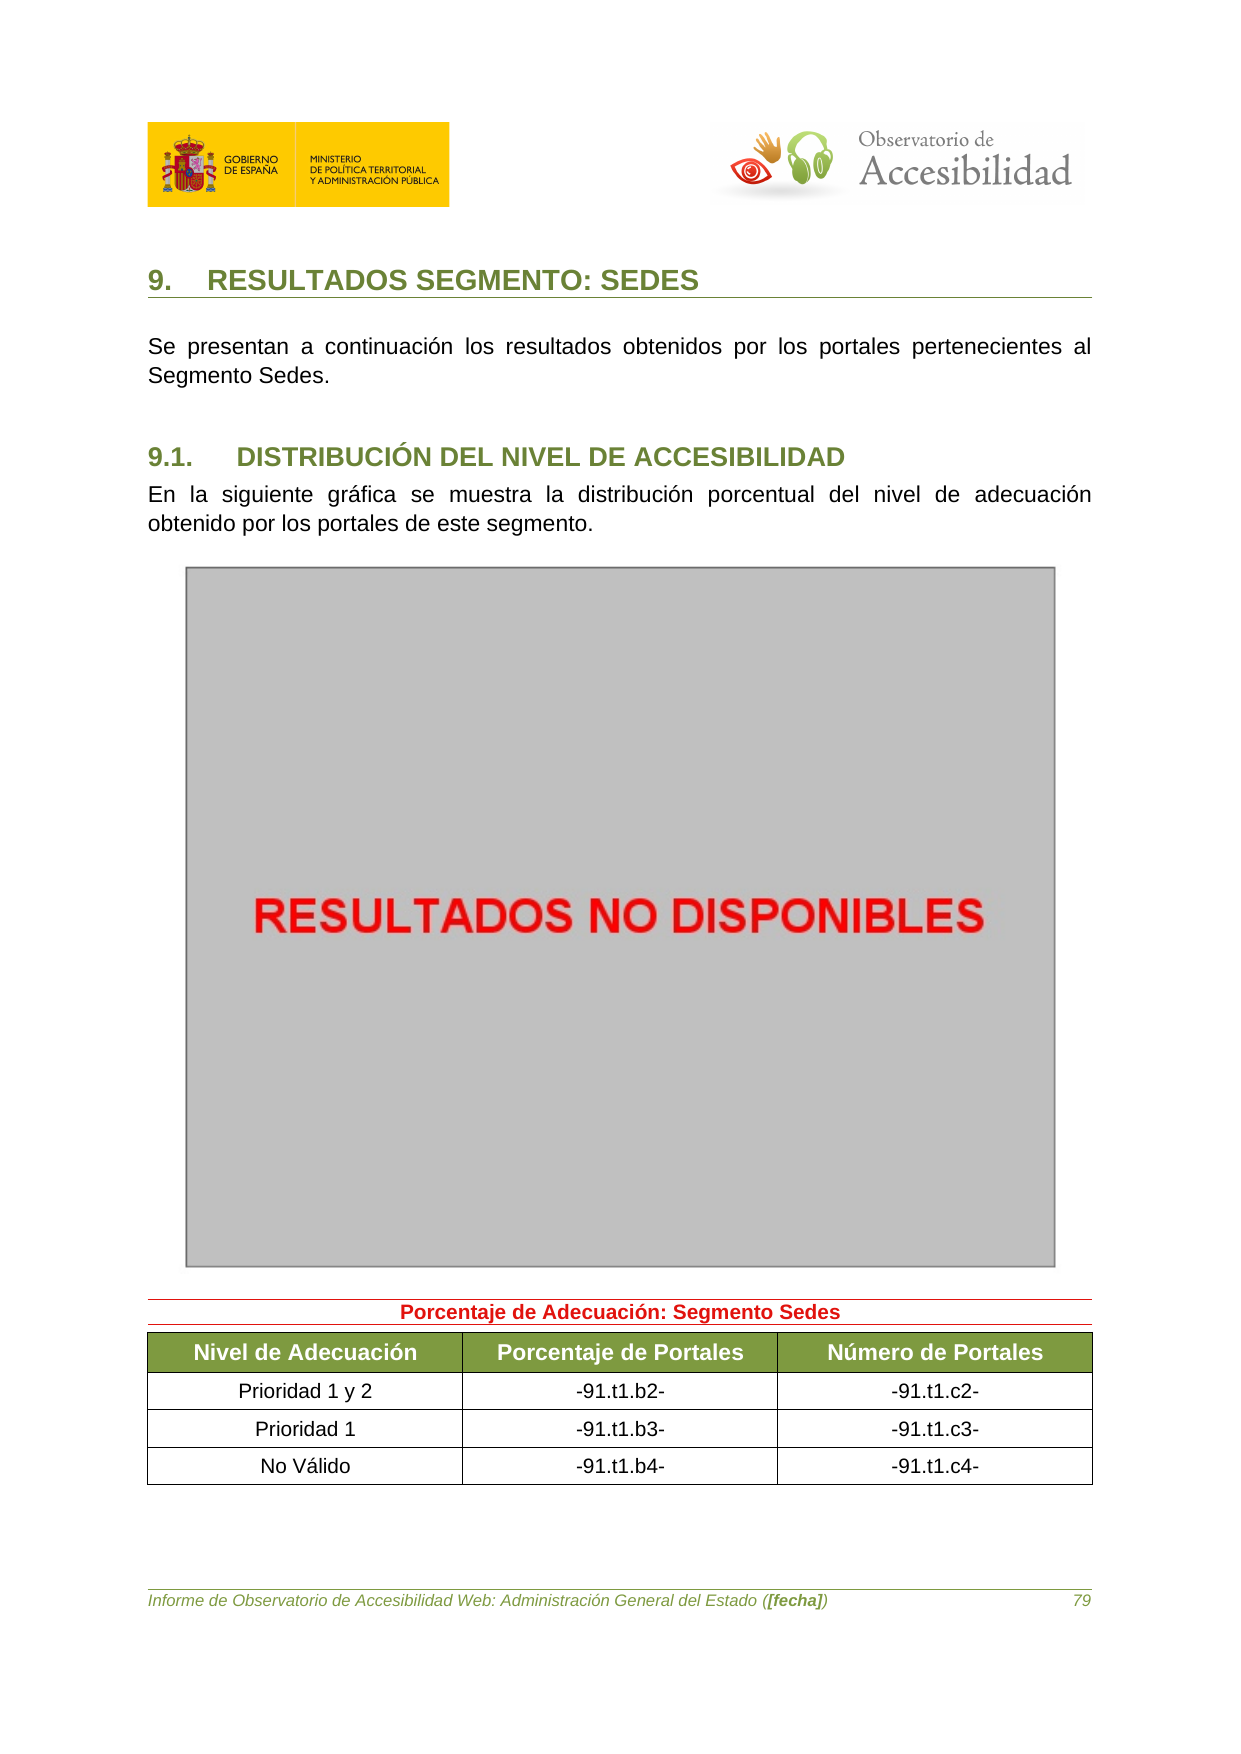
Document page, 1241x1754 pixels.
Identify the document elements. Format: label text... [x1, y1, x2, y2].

table_cell -91.t1.b4- [463, 1448, 777, 1484]
table_cell -91.t1.c3- [778, 1410, 1092, 1447]
table_cell -91.t1.c4- [778, 1448, 1092, 1484]
table_header Número de Portales [778, 1333, 1092, 1372]
text En la siguiente gráfica se muestra la distribución porcentual del nivel de adecuación obtenido por los portales de este segmento. [148, 481, 1092, 537]
table_cell -91.t1.b2- [463, 1373, 777, 1409]
table_cell -91.t1.c2- [778, 1373, 1092, 1409]
table_header Porcentaje de Portales [463, 1333, 777, 1372]
text Se presentan a continuación los resultados obtenidos por los portales pertenecientes al Segmento Sedes. [148, 333, 1092, 388]
table_cell Prioridad 1 [148, 1410, 462, 1447]
list Distribución del nivel de accesibilidad [148, 441, 1092, 472]
table_cell -91.t1.b3- [463, 1410, 777, 1447]
text Porcentaje de Adecuación: Segmento Sedes [148, 1300, 1092, 1324]
table_cell Prioridad 1 y 2 [148, 1373, 462, 1409]
list Resultados Segmento: Sedes [148, 263, 1092, 297]
table_cell No Válido [148, 1448, 462, 1484]
table_header Nivel de Adecuación [148, 1333, 462, 1372]
